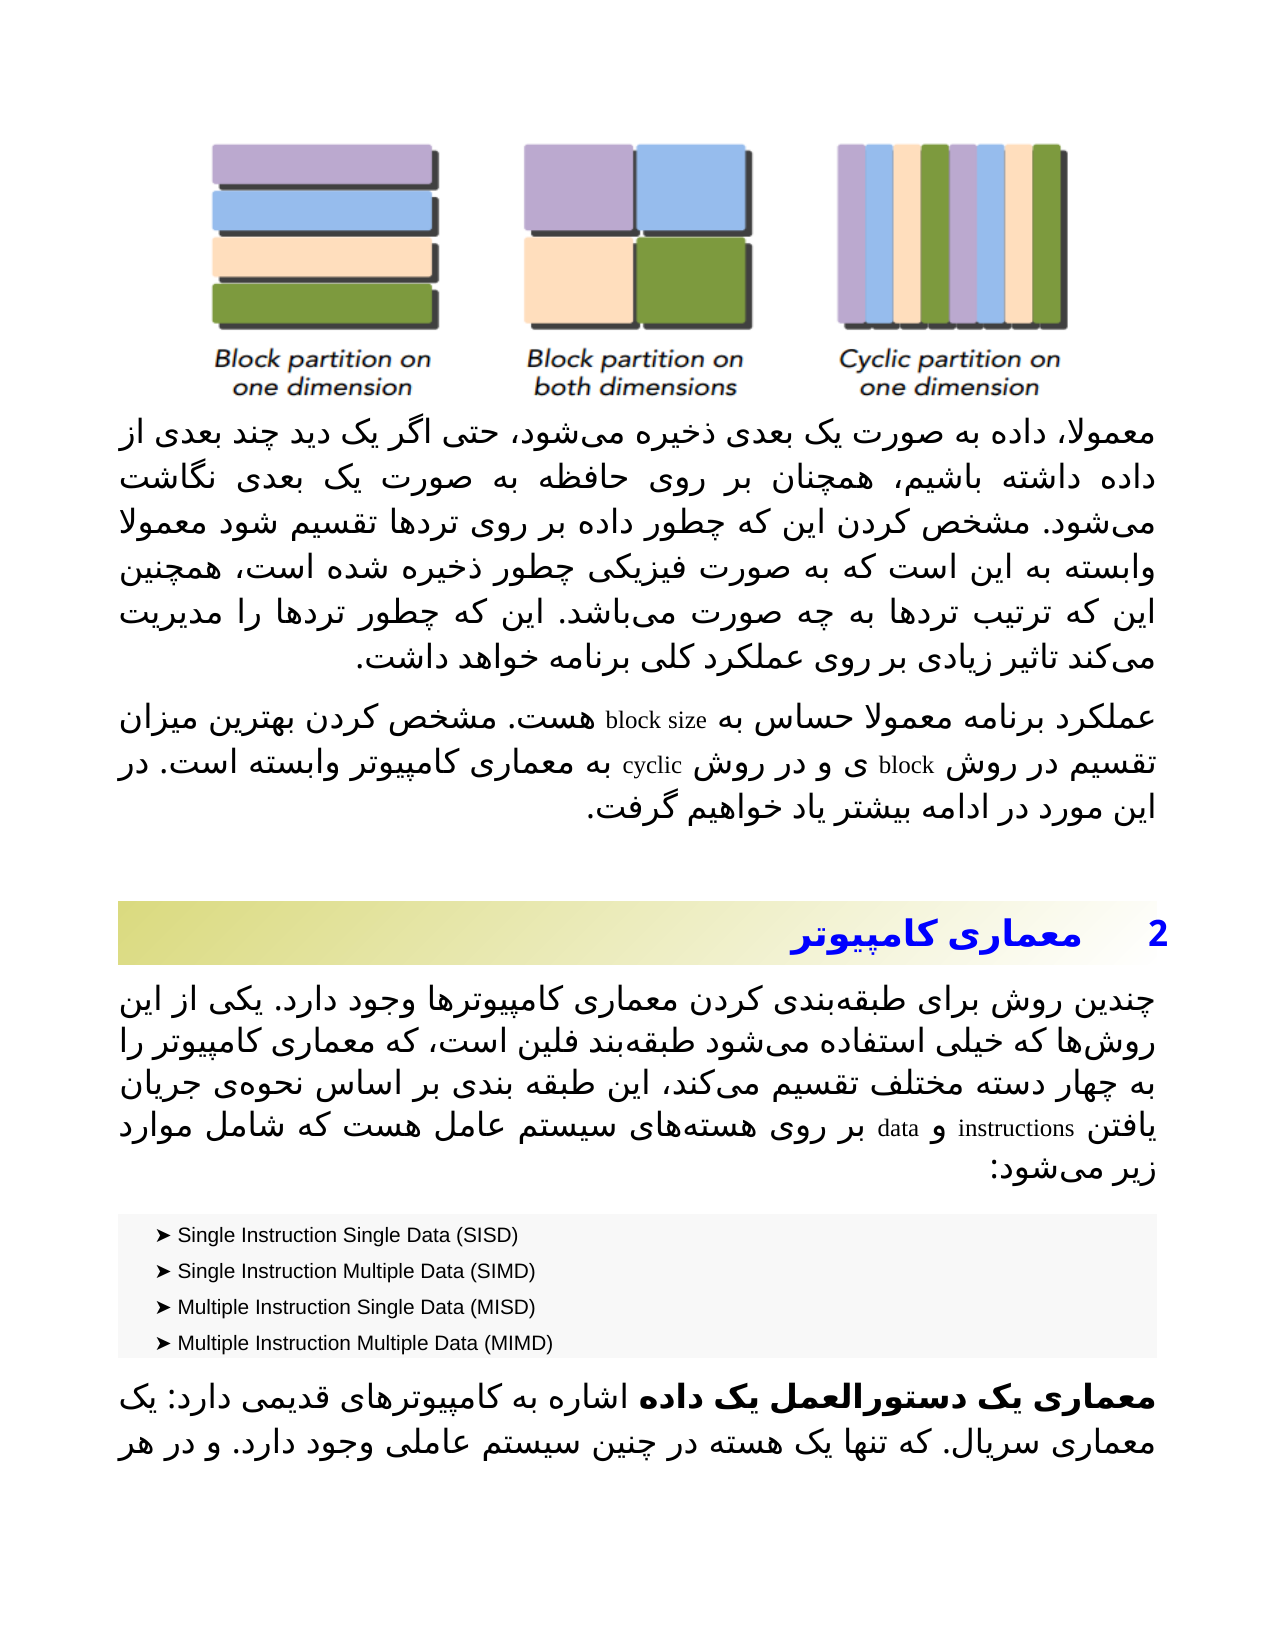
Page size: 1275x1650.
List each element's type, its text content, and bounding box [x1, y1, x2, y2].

text معمولا، داده به صورت یک بعدی ذخیره می‌شود، حتی اگر یک دید چند بعدی از داده داشته باشیم، همچنان بر روی حافظه به صورت یک بعدی نگاشت می‌شود. مشخص کردن این که چطور داده بر روی ترد‌ها تقسیم شود معمولا وابسته به این است که به صورت فیزیکی چطور ذخیره شده است، همچنین این که ترتیب ترد‌ها به چه صورت می‌باشد. این که چطور ترد‌ها را مدیریت می‌کند تاثیر زیادی بر روی عملکرد کلی برنامه خواهد داشت. [118, 408, 1157, 677]
text ➤ Single Instruction Multiple Data (SIMD) [118, 1250, 1157, 1286]
text ➤ Multiple Instruction Multiple Data (MIMD) [118, 1322, 1157, 1358]
text ➤ Multiple Instruction Single Data (MISD) [118, 1286, 1157, 1322]
text عملکرد برنامه معمولا حساس به block size هست. مشخص کردن بهترین میزان تقسیم در روش block ی و در روش cyclic به معماری کامپیوتر وابسته است. در این مورد در ادامه بیشتر یاد خواهیم گرفت. [118, 692, 1157, 827]
text معماری یک دستورالعمل یک داده اشاره به کامپیوتر‌های قدیمی دارد: یک معماری سریال. که تنها یک هسته در چنین سیستم عاملی وجود دارد. و در هر [118, 1373, 1157, 1463]
subtitle معماری کامپیوتر [118, 902, 1157, 965]
text ➤ Single Instruction Single Data (SISD) [118, 1214, 1157, 1250]
text چندین روش برای طبقه‌بندی کردن معماری کامپیوتر‌ها وجود دارد. یکی از این روش‌ها که خیلی استفاده می‌شود طبقه‌بند فلین است، که معماری کامپیوتر را به چهار دسته مختلف تقسیم می‌کند، این طبقه بندی بر اساس نحوه‌ی جریان یافتن instructions و data بر روی هسته‌های سیستم عامل هست که شامل موارد زیر می‌شود: [118, 977, 1157, 1187]
picture [193, 118, 1082, 408]
